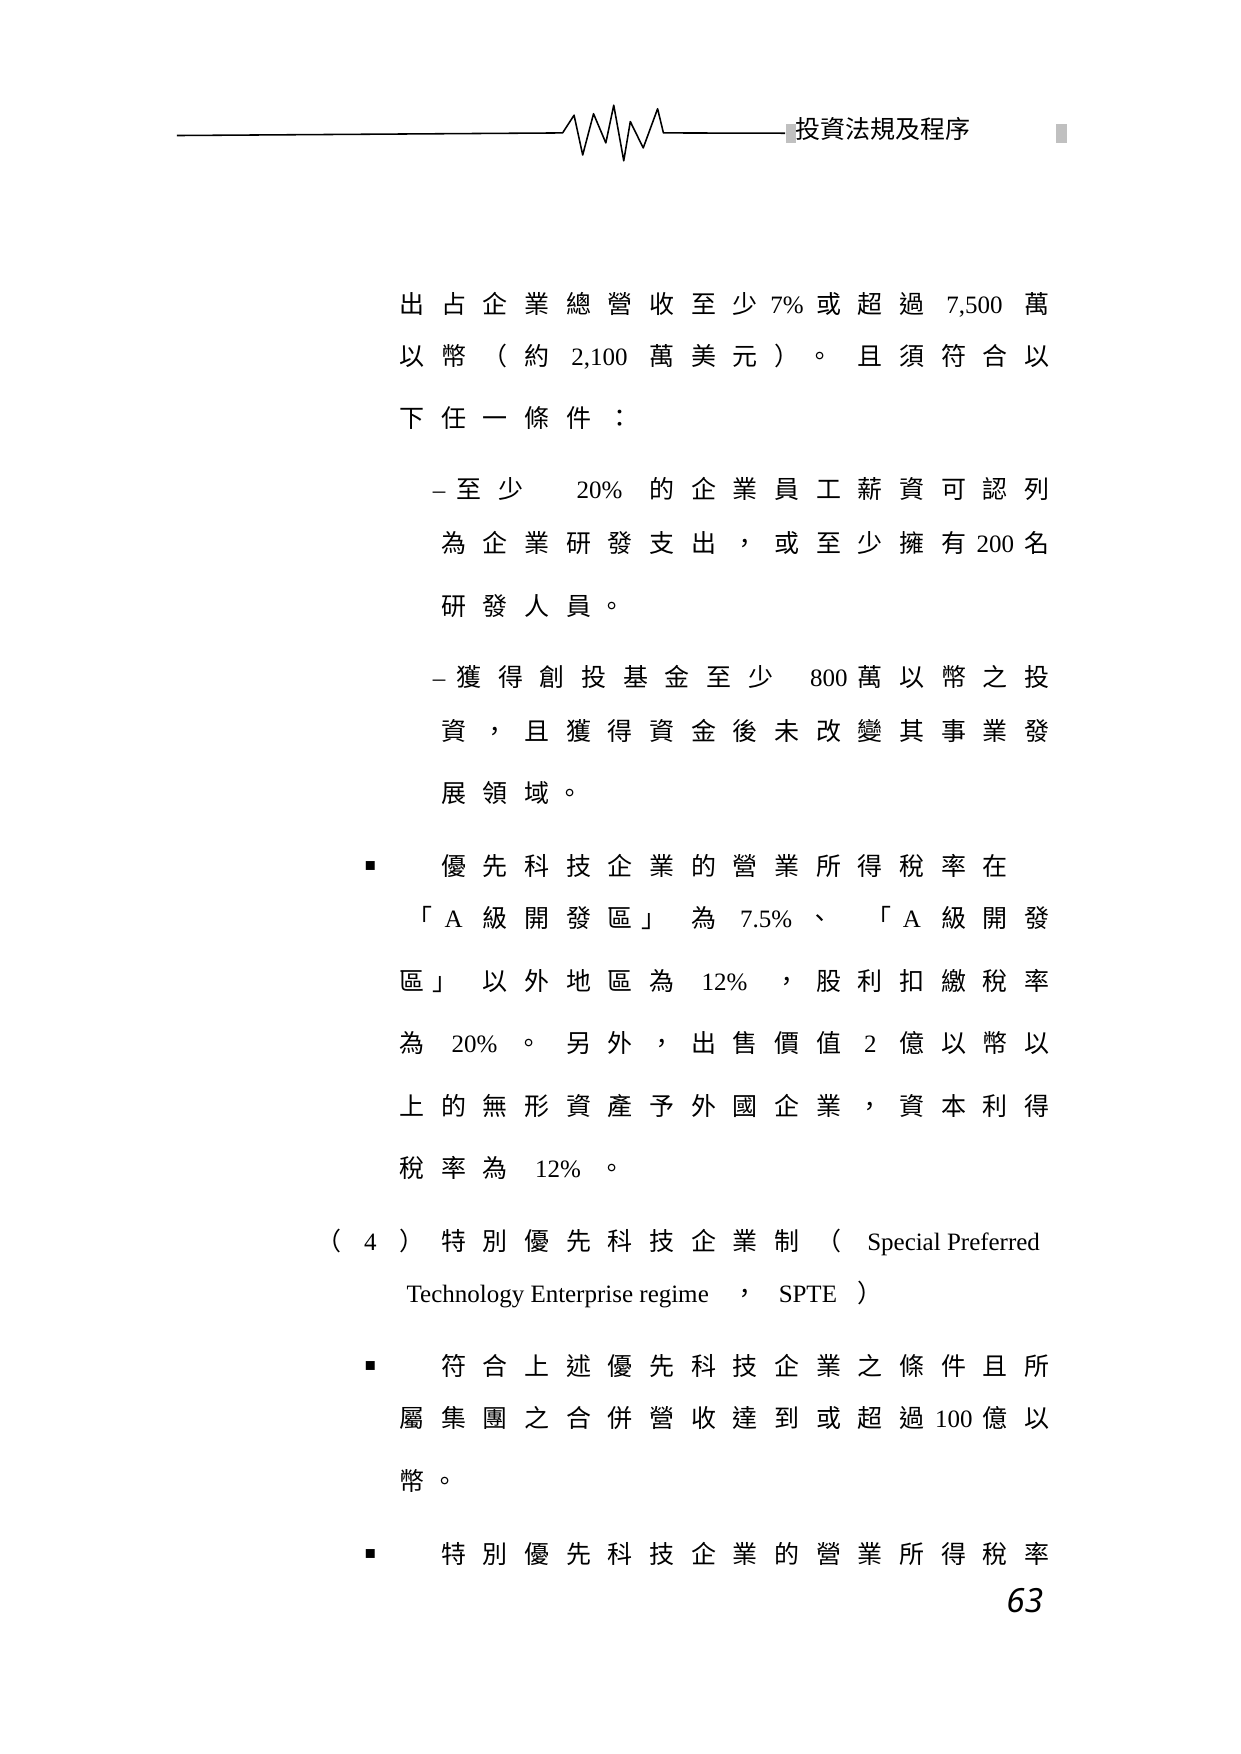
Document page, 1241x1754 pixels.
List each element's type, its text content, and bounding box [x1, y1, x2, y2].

text – 至少20%的企業員工薪資可認列為企業研發支出，或至少擁有200名研發人員。 [404, 438, 1058, 625]
text （4）特別優先科技企業制（Special Preferred Technology Enterprise regime，SPTE） [306, 1188, 1058, 1313]
text ￭ 符合上述優先科技企業之條件且所屬集團之合併營收達到或超過100億以幣。 [330, 1313, 1058, 1500]
text – 獲得創投基金至少800萬以幣之投資，且獲得資金後未改變其事業發展領域。 [404, 625, 1058, 813]
text ￭ 特別優先科技企業的營業所得稅率 [330, 1500, 1058, 1563]
text ￭ 優先科技企業的營業所得稅率在「A級開發區」為7.5%、「A級開發區」以外地區為12%，股利扣繳稅率為20%。另外，出售價值2億以幣以上的無形資產予外國企業，資本利得稅率為12%。 [330, 813, 1058, 1188]
text 出占企業總營收至少7%或超過7,500萬以幣（約2,100萬美元）。且須符合以下任一條件： [330, 250, 1058, 438]
